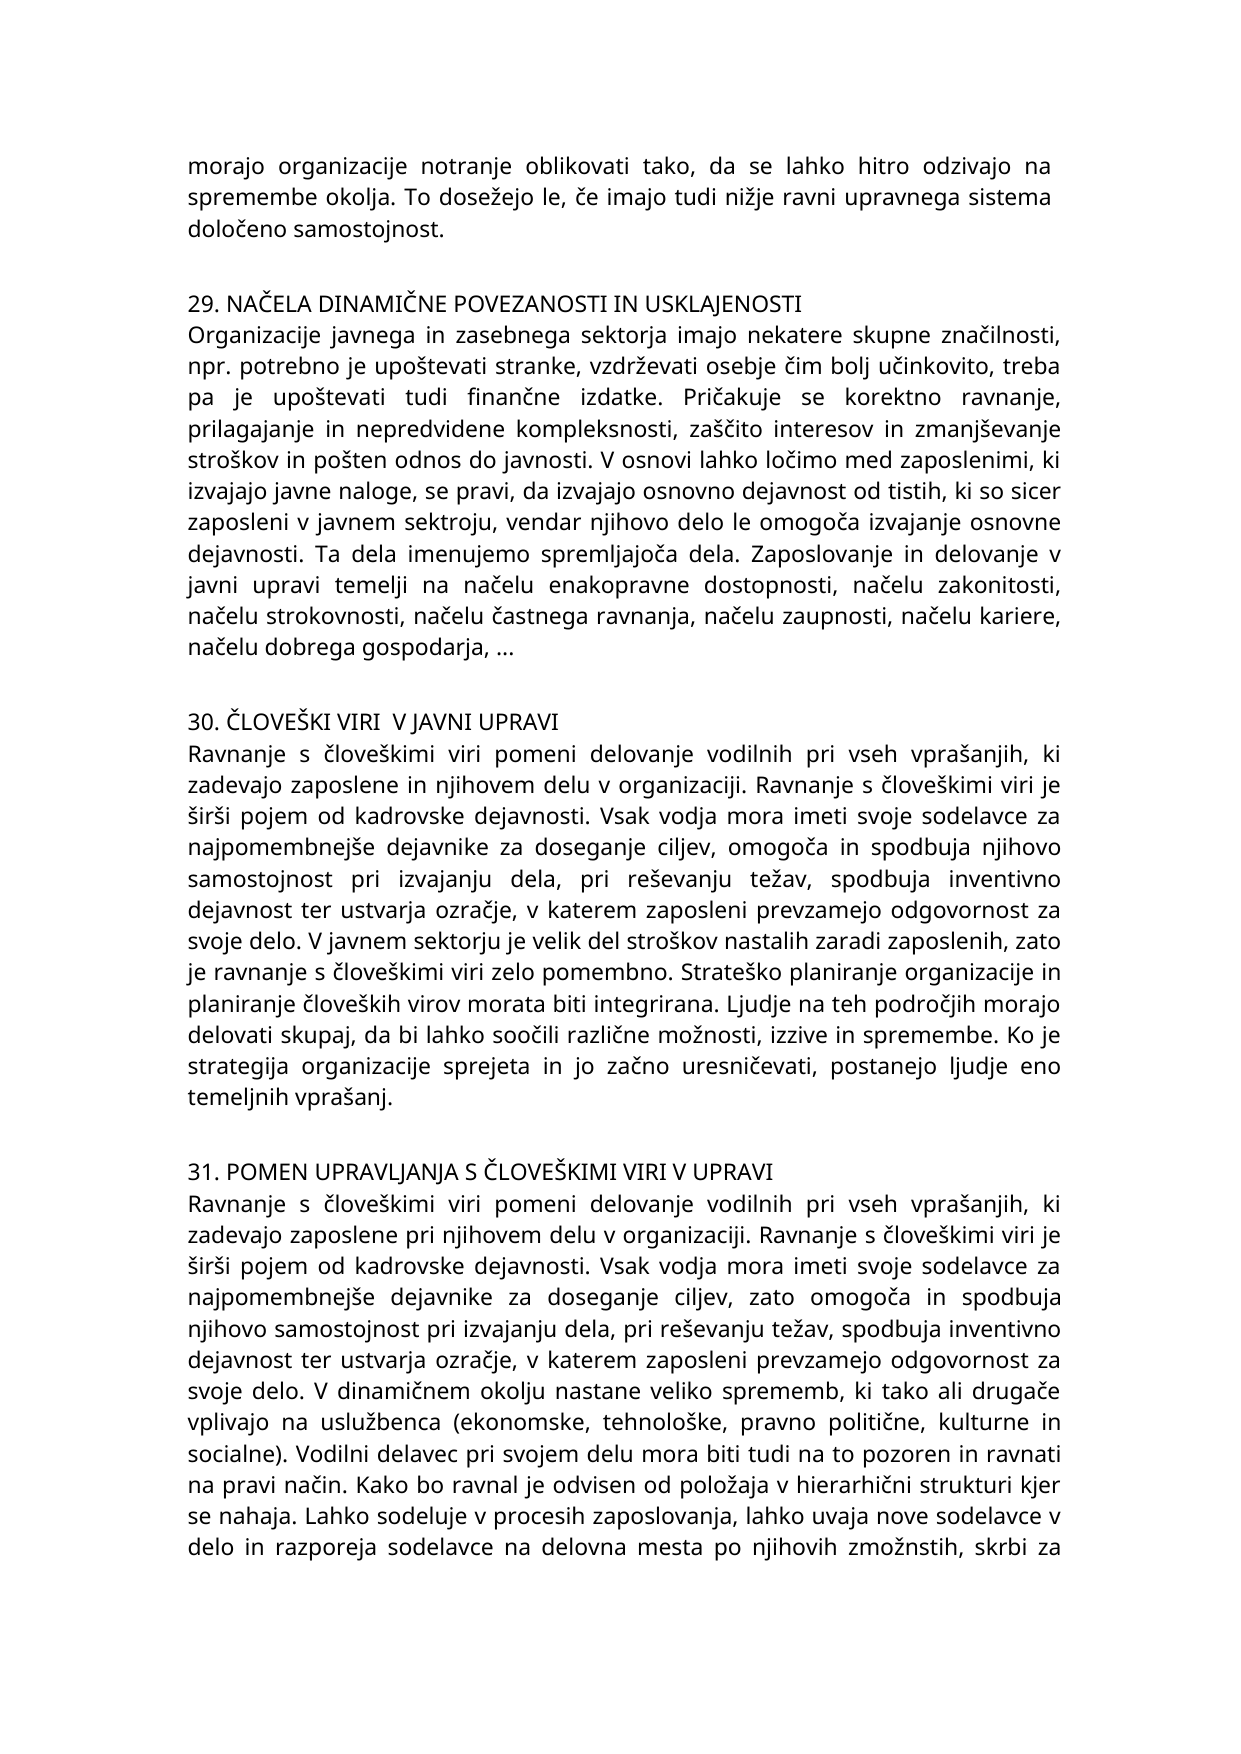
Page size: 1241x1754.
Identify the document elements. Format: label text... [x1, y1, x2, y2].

subtitle 31. POMEN UPRAVLJANJA S ČLOVEŠKIMI VIRI V UPRAVI [187, 1156, 1053, 1187]
subtitle 30. ČLOVEŠKI VIRI V JAVNI UPRAVI [187, 706, 1053, 737]
text morajo organizacije notranje oblikovati tako, da se lahko hitro odzivajo na spremembe okolja. To dosežejo le, če imajo tudi nižje ravni upravnega sistema določeno samostojnost. [187, 150, 1053, 244]
text Ravnanje s človeškimi viri pomeni delovanje vodilnih pri vseh vprašanjih, ki zadevajo zaposlene pri njihovem delu v organizaciji. Ravnanje s človeškimi viri je širši pojem od kadrovske dejavnosti. Vsak vodja mora imeti svoje sodelavce za najpomembnejše dejavnike za doseganje ciljev, zato omogoča in spodbuja njihovo samostojnost pri izvajanju dela, pri reševanju težav, spodbuja inventivno dejavnost ter ustvarja ozračje, v katerem zaposleni prevzamejo odgovornost za svoje delo. V dinamičnem okolju nastane veliko sprememb, ki tako ali drugače vplivajo na uslužbenca (ekonomske, tehnološke, pravno politične, kulturne in socialne). Vodilni delavec pri svojem delu mora biti tudi na to pozoren in ravnati na pravi način. Kako bo ravnal je odvisen od položaja v hierarhični strukturi kjer se nahaja. Lahko sodeluje v procesih zaposlovanja, lahko uvaja nove sodelavce v delo in razporeja sodelavce na delovna mesta po njihovih zmožnstih, skrbi za [187, 1187, 1062, 1562]
text Organizacije javnega in zasebnega sektorja imajo nekatere skupne značilnosti, npr. potrebno je upoštevati stranke, vzdrževati osebje čim bolj učinkovito, treba pa je upoštevati tudi finančne izdatke. Pričakuje se korektno ravnanje, prilagajanje in nepredvidene kompleksnosti, zaščito interesov in zmanjševanje stroškov in pošten odnos do javnosti. V osnovi lahko ločimo med zaposlenimi, ki izvajajo javne naloge, se pravi, da izvajajo osnovno dejavnost od tistih, ki so sicer zaposleni v javnem sektroju, vendar njihovo delo le omogoča izvajanje osnovne dejavnosti. Ta dela imenujemo spremljajoča dela. Zaposlovanje in delovanje v javni upravi temelji na načelu enakopravne dostopnosti, načelu zakonitosti, načelu strokovnosti, načelu častnega ravnanja, načelu zaupnosti, načelu kariere, načelu dobrega gospodarja, ... [187, 319, 1062, 662]
text Ravnanje s človeškimi viri pomeni delovanje vodilnih pri vseh vprašanjih, ki zadevajo zaposlene in njihovem delu v organizaciji. Ravnanje s človeškimi viri je širši pojem od kadrovske dejavnosti. Vsak vodja mora imeti svoje sodelavce za najpomembnejše dejavnike za doseganje ciljev, omogoča in spodbuja njihovo samostojnost pri izvajanju dela, pri reševanju težav, spodbuja inventivno dejavnost ter ustvarja ozračje, v katerem zaposleni prevzamejo odgovornost za svoje delo. V javnem sektorju je velik del stroškov nastalih zaradi zaposlenih, zato je ravnanje s človeškimi viri zelo pomembno. Strateško planiranje organizacije in planiranje človeških virov morata biti integrirana. Ljudje na teh področjih morajo delovati skupaj, da bi lahko soočili različne možnosti, izzive in spremembe. Ko je strategija organizacije sprejeta in jo začno uresničevati, postanejo ljudje eno temeljnih vprašanj. [187, 737, 1062, 1112]
subtitle 29. NAČELA DINAMIČNE POVEZANOSTI IN USKLAJENOSTI [187, 287, 1053, 319]
